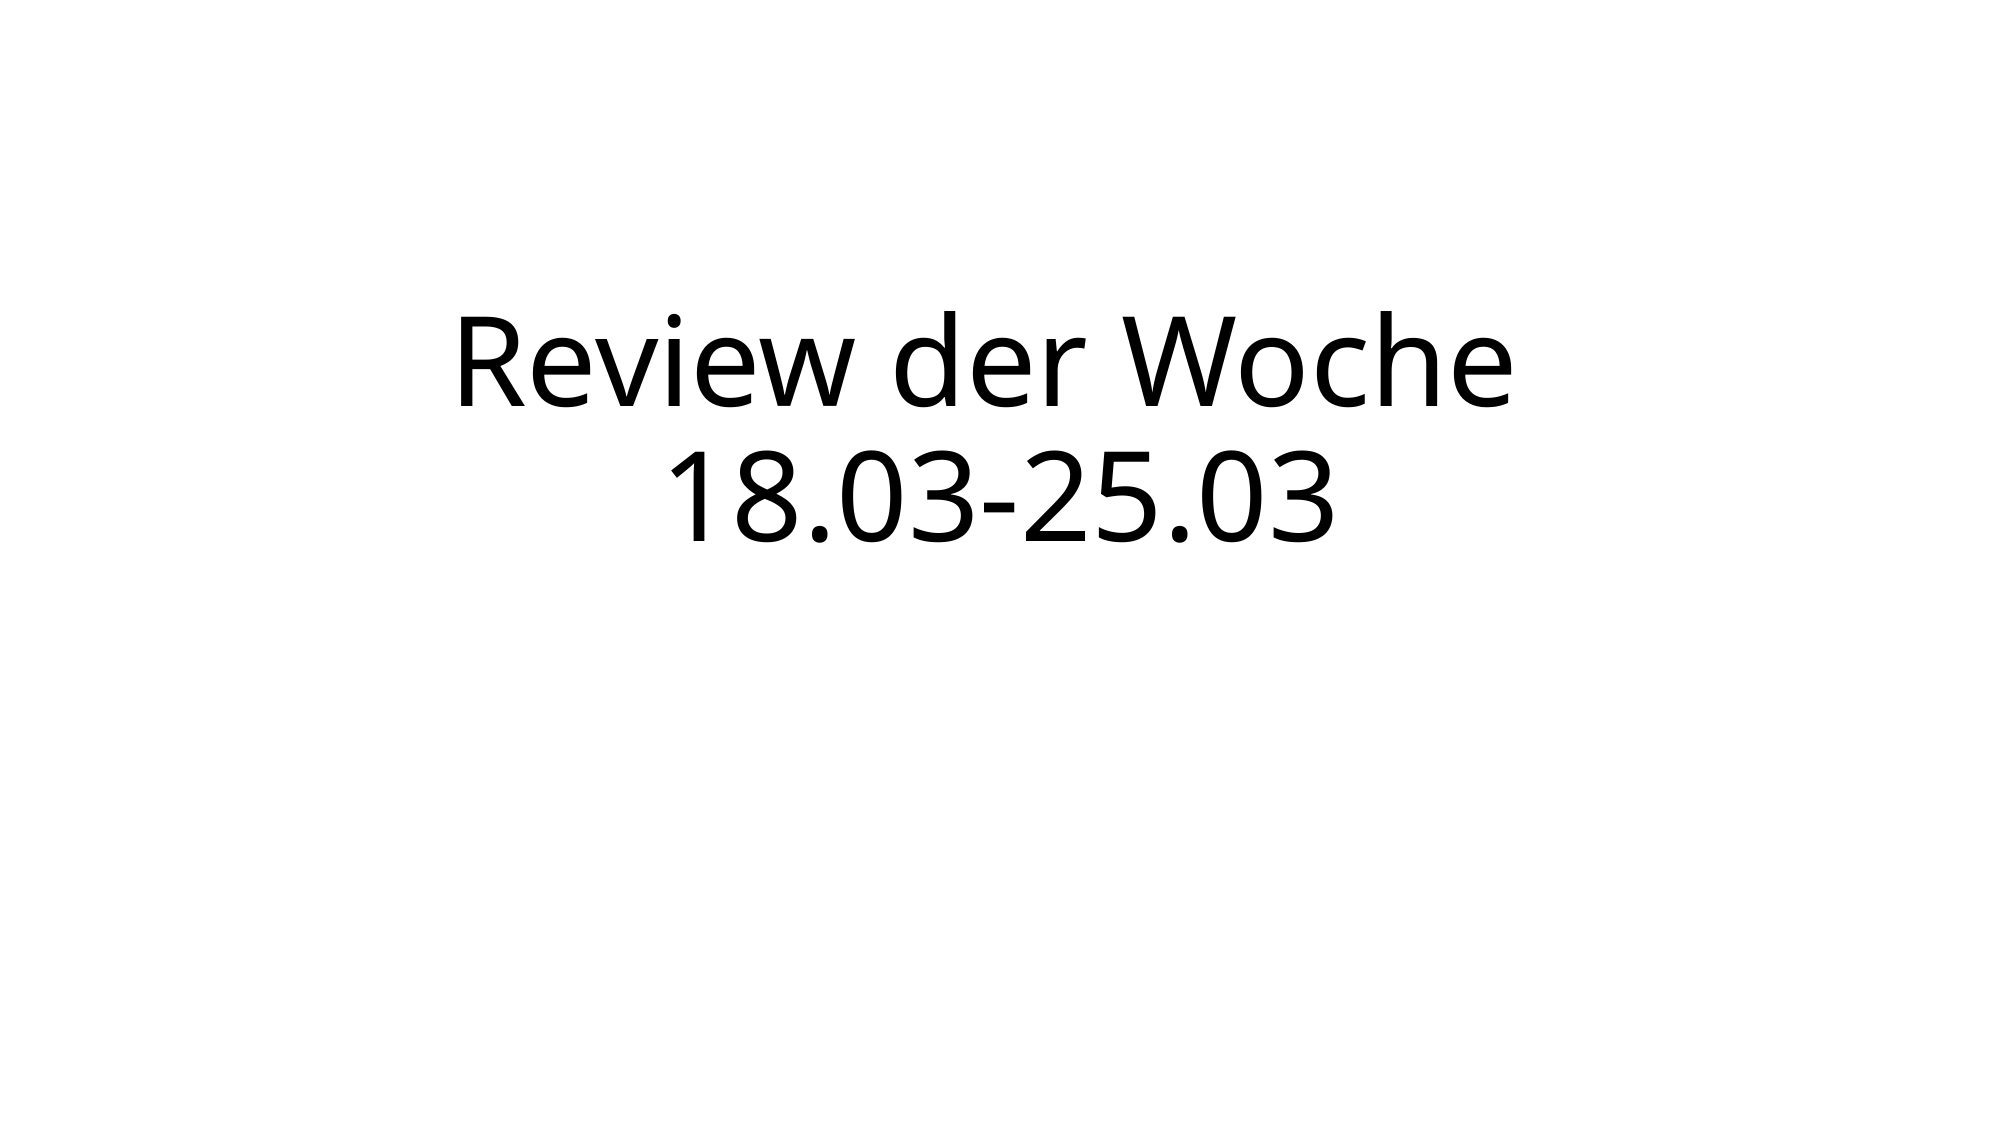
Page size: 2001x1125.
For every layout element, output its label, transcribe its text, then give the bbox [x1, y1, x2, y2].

title Review der Woche 18.03-25.03 [249, 184, 1750, 576]
